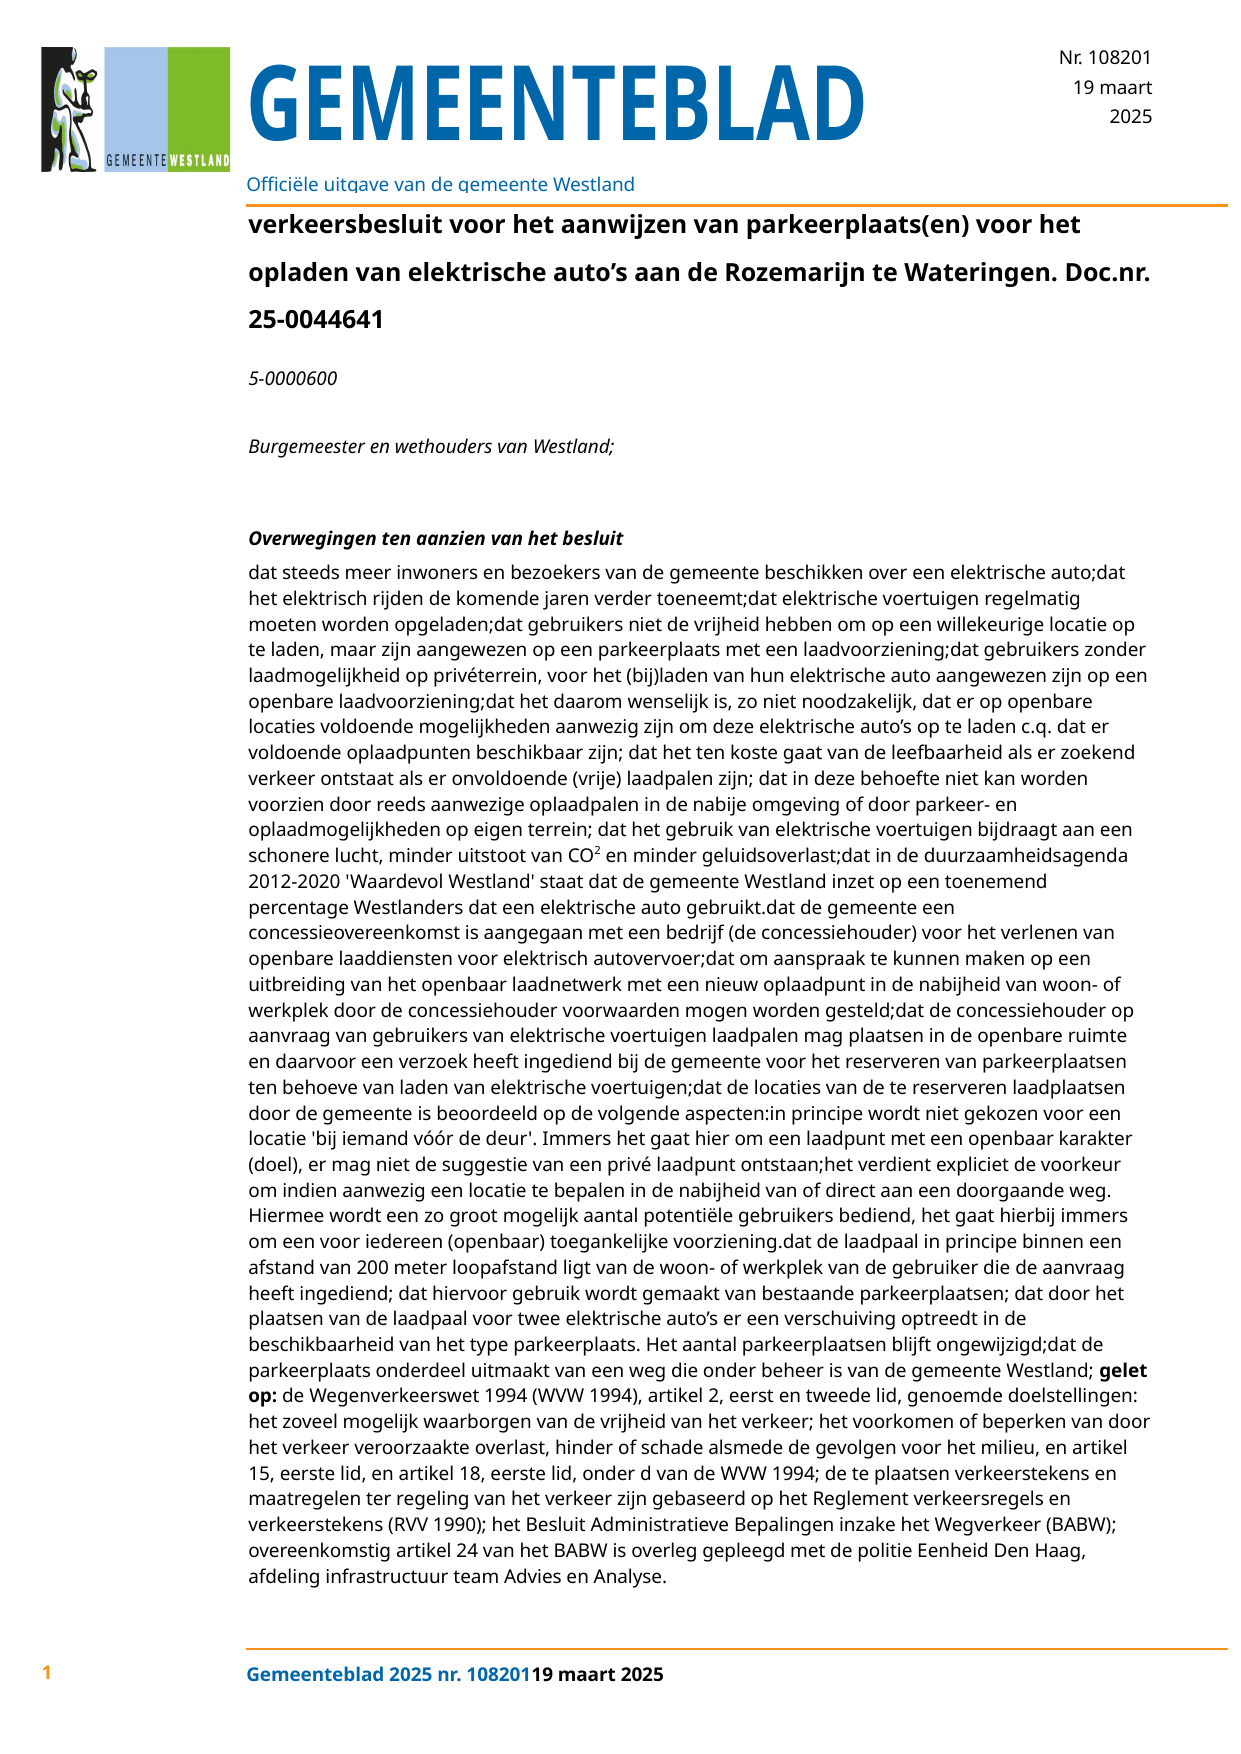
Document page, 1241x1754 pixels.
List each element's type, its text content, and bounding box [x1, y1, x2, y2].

text verkeersbesluit voor het aanwijzen van parkeerplaats(en) voor het opladen van elektrische auto’s aan de Rozemarijn te Wateringen. Doc.nr. 25-0044641 [248, 207, 1152, 336]
text 5-0000600 [248, 366, 1152, 391]
text Burgemeester en wethouders van Westland; [248, 433, 1152, 459]
picture [41, 47, 231, 172]
text dat steeds meer inwoners en bezoekers van de gemeente beschikken over een elektrische auto;dat het elektrisch rijden de komende jaren verder toeneemt;dat elektrische voertuigen regelmatig moeten worden opgeladen;dat gebruikers niet de vrijheid hebben om op een willekeurige locatie op te laden, maar zijn aangewezen op een parkeerplaats met een laadvoorziening;dat gebruikers zonder laadmogelijkheid op privéterrein, voor het (bij)laden van hun elektrische auto aangewezen zijn op een openbare laadvoorziening;dat het daarom wenselijk is, zo niet noodzakelijk, dat er op openbare locaties voldoende mogelijkheden aanwezig zijn om deze elektrische auto’s op te laden c.q. dat er voldoende oplaadpunten beschikbaar zijn; dat het ten koste gaat van de leefbaarheid als er zoekend verkeer ontstaat als er onvoldoende (vrije) laadpalen zijn; dat in deze behoefte niet kan worden voorzien door reeds aanwezige oplaadpalen in de nabije omgeving of door parkeer- en oplaadmogelijkheden op eigen terrein; dat het gebruik van elektrische voertuigen bijdraagt aan een schonere lucht, minder uitstoot van CO2 en minder geluidsoverlast;dat in de duurzaamheidsagenda 2012-2020 'Waardevol Westland' staat dat de gemeente Westland inzet op een toenemend percentage Westlanders dat een elektrische auto gebruikt.dat de gemeente een concessieovereenkomst is aangegaan met een bedrijf (de concessiehouder) voor het verlenen van openbare laaddiensten voor elektrisch autovervoer;dat om aanspraak te kunnen maken op een uitbreiding van het openbaar laadnetwerk met een nieuw oplaadpunt in de nabijheid van woon- of werkplek door de concessiehouder voorwaarden mogen worden gesteld;dat de concessiehouder op aanvraag van gebruikers van elektrische voertuigen laadpalen mag plaatsen in de openbare ruimte en daarvoor een verzoek heeft ingediend bij de gemeente voor het reserveren van parkeerplaatsen ten behoeve van laden van elektrische voertuigen;dat de locaties van de te reserveren laadplaatsen door de gemeente is beoordeeld op de volgende aspecten:in principe wordt niet gekozen voor een locatie 'bij iemand vóór de deur'. Immers het gaat hier om een laadpunt met een openbaar karakter (doel), er mag niet de suggestie van een privé laadpunt ontstaan;het verdient expliciet de voorkeur om indien aanwezig een locatie te bepalen in de nabijheid van of direct aan een doorgaande weg. Hiermee wordt een zo groot mogelijk aantal potentiële gebruikers bediend, het gaat hierbij immers om een voor iedereen (openbaar) toegankelijke voorziening.dat de laadpaal in principe binnen een afstand van 200 meter loopafstand ligt van de woon- of werkplek van de gebruiker die de aanvraag heeft ingediend; dat hiervoor gebruik wordt gemaakt van bestaande parkeerplaatsen; dat door het plaatsen van de laadpaal voor twee elektrische auto’s er een verschuiving optreedt in de beschikbaarheid van het type parkeerplaats. Het aantal parkeerplaatsen blijft ongewijzigd;dat de parkeerplaats onderdeel uitmaakt van een weg die onder beheer is van de gemeente Westland; gelet op: de Wegenverkeerswet 1994 (WVW 1994), artikel 2, eerst en tweede lid, genoemde doelstellingen: het zoveel mogelijk waarborgen van de vrijheid van het verkeer; het voorkomen of beperken van door het verkeer veroorzaakte overlast, hinder of schade alsmede de gevolgen voor het milieu, en artikel 15, eerste lid, en artikel 18, eerste lid, onder d van de WVW 1994; de te plaatsen verkeerstekens en maatregelen ter regeling van het verkeer zijn gebaseerd op het Reglement verkeersregels en verkeerstekens (RVV 1990); het Besluit Administratieve Bepalingen inzake het Wegverkeer (BABW); overeenkomstig artikel 24 van het BABW is overleg gepleegd met de politie Eenheid Den Haag, afdeling infrastructuur team Advies en Analyse. [248, 559, 1152, 1588]
text Overwegingen ten aanzien van het besluit [248, 525, 1152, 551]
